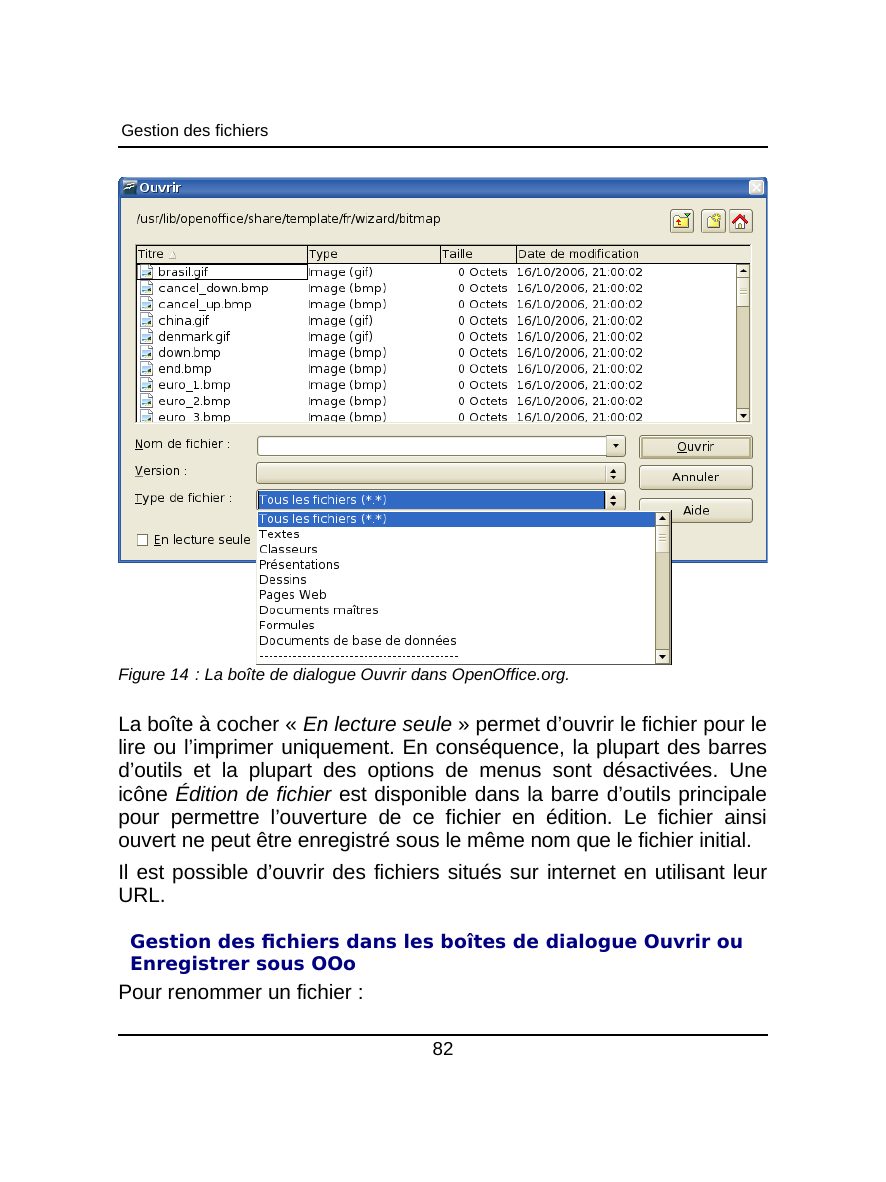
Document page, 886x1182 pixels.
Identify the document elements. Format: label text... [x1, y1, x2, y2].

text La boîte à cocher « En lecture seule » permet d’ouvrir le fichier pour le lire ou l’imprimer uniquement. En conséquence, la plupart des barres d’outils et la plupart des options de menus sont désactivées. Une icône Édition de fichier est disponible dans la barre d’outils principale pour permettre l’ouverture de ce fichier en édition. Le fichier ainsi ouvert ne peut être enregistré sous le même nom que le fichier initial. [118, 689, 768, 852]
text Pour renommer un fichier : [118, 981, 768, 1004]
picture [118, 177, 768, 665]
subtitle Gestion des fichiers dans les boîtes de dialogue Ouvrir ou Enregistrer sous OOo [130, 931, 768, 975]
text Figure 14 : La boîte de dialogue Ouvrir dans OpenOffice.org. [118, 665, 768, 684]
text Il est possible d’ouvrir des fichiers situés sur internet en utilisant leur URL. [118, 861, 768, 907]
